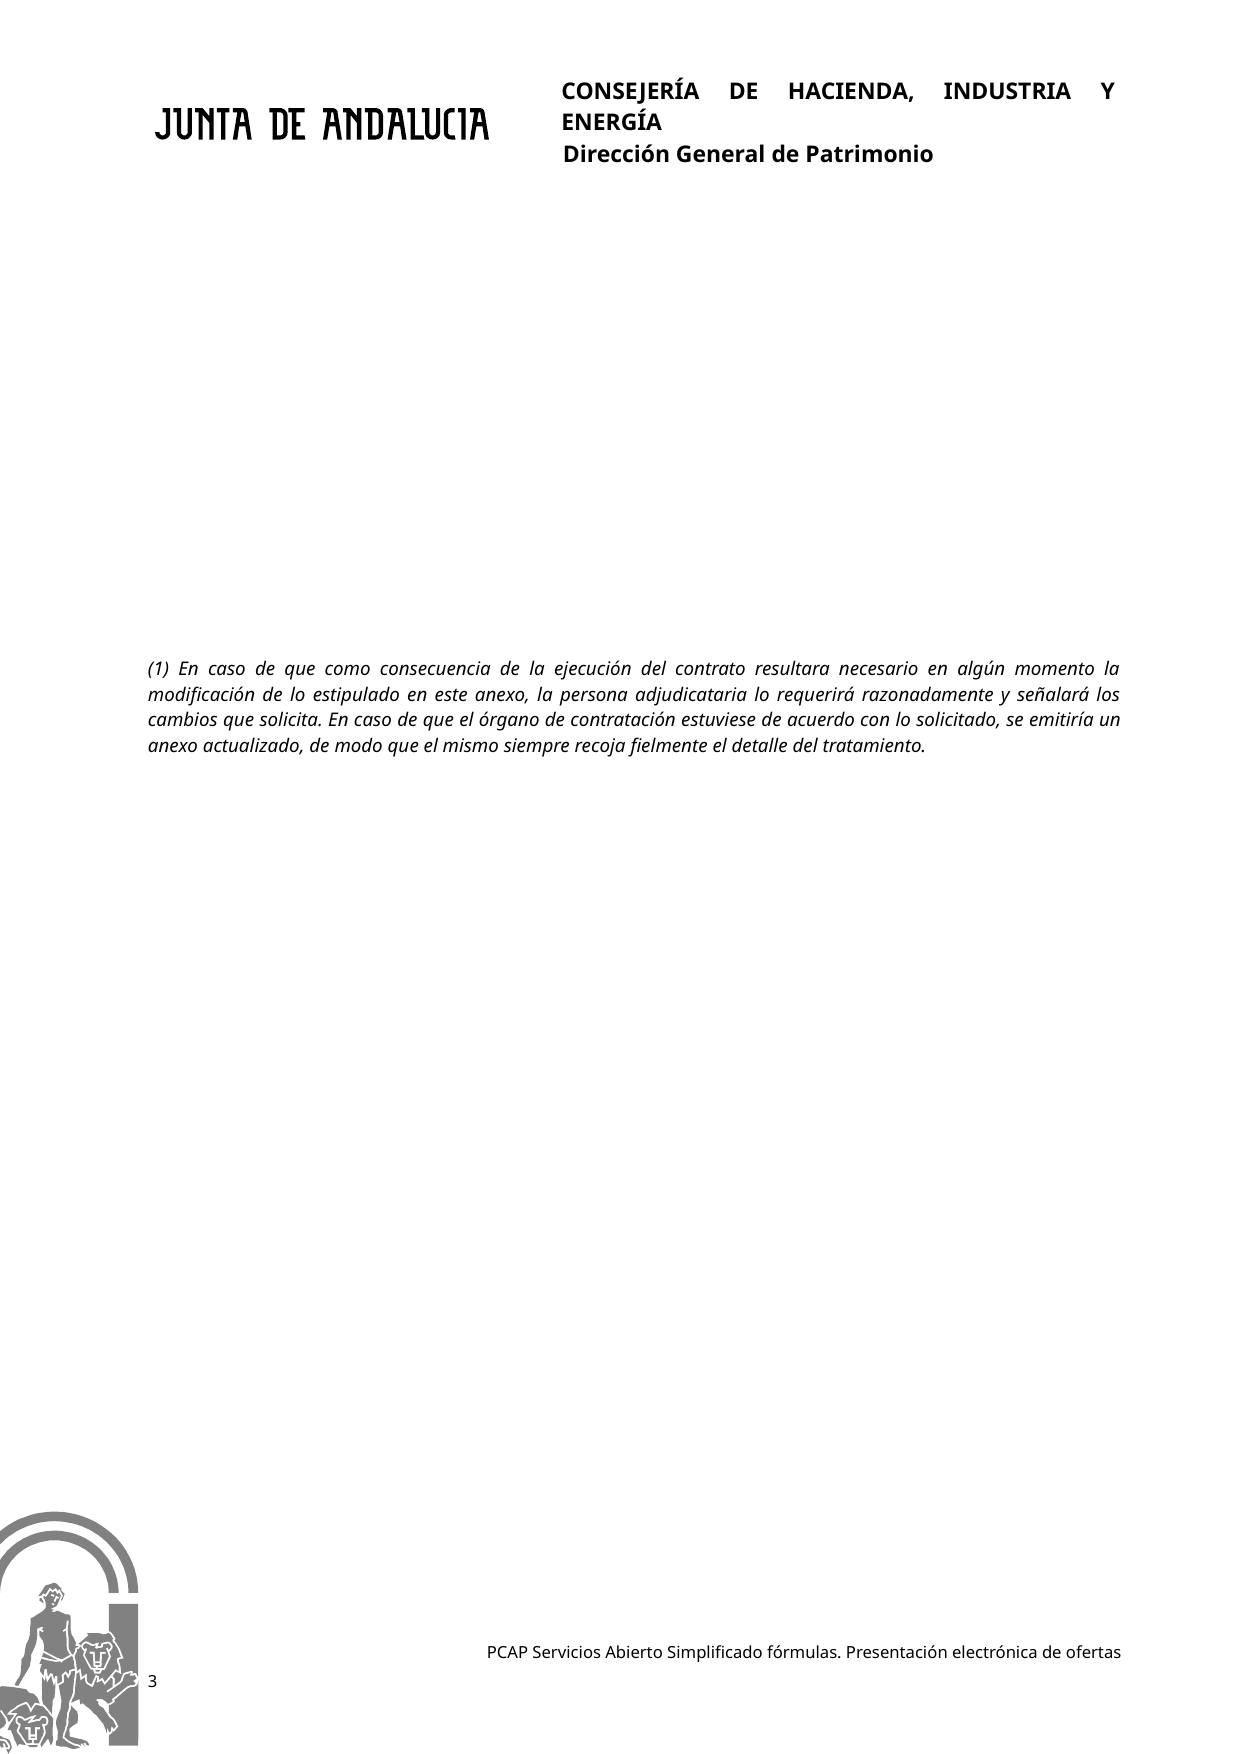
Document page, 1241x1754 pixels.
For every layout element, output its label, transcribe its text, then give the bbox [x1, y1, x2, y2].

text (1) En caso de que como consecuencia de la ejecución del contrato resultara necesario en algún momento la modificación de lo estipulado en este anexo, la persona adjudicataria lo requerirá razonadamente y señalará los cambios que solicita. En caso de que el órgano de contratación estuviese de acuerdo con lo solicitado, se emitiría un anexo actualizado, de modo que el mismo siempre recoja fielmente el detalle del tratamiento. [148, 655, 1122, 757]
